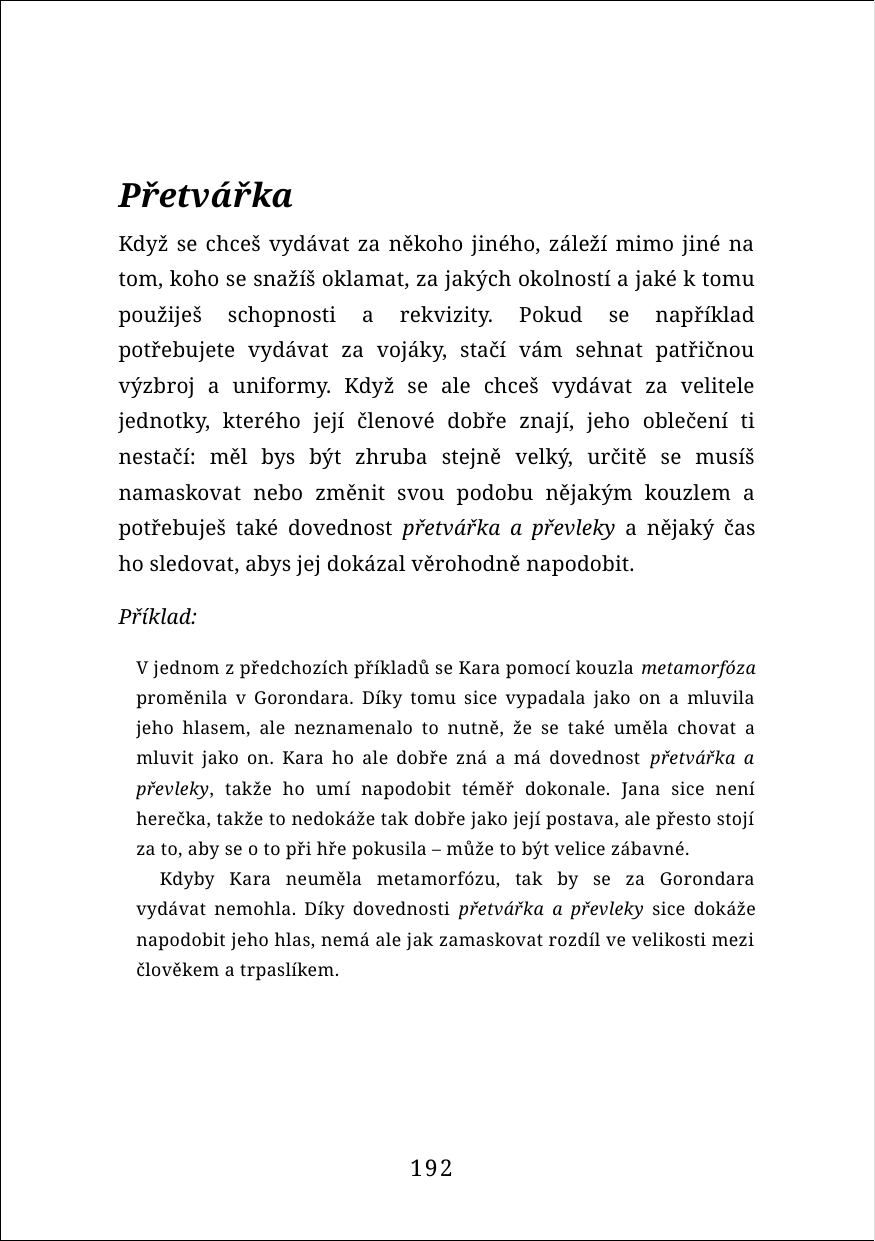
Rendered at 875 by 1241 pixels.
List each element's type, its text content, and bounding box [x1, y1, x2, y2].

text V jednom z předchozích příkladů se Kara pomocí kouzla metamorfóza proměnila v Gorondara. Díky tomu sice vypadala jako on a mluvila jeho hlasem, ale neznamenalo to nutně, že se také uměla chovat a mluvit jako on. Kara ho ale dobře zná a má dovednost přetvářka a převleky, takže ho umí napodobit téměř dokonale. Jana sice není herečka, takže to nedokáže tak dobře jako její postava, ale přesto stojí za to, aby se o to při hře pokusila – může to být velice zábavné. Kdyby Kara neuměla metamorfózu, tak by se za Gorondara vydávat nemohla. Díky dovednosti přetvářka a převleky sice dokáže napodobit jeho hlas, nemá ale jak zamaskovat rozdíl ve velikosti mezi člověkem a trpaslíkem. [136, 655, 756, 981]
subtitle Přetvářka [118, 172, 756, 217]
text Příklad: [118, 602, 756, 630]
text Když se chceš vydávat za někoho jiného, záleží mimo jiné na tom, koho se snažíš oklamat, za jakých okolností a jaké k tomu použiješ schopnosti a rekvizity. Pokud se například potřebujete vydávat za vojáky, stačí vám sehnat patřičnou výzbroj a uniformy. Když se ale chceš vydávat za velitele jednotky, kterého její členové dobře znají, jeho oblečení ti nestačí: měl bys být zhruba stejně velký, určitě se musíš namaskovat nebo změnit svou podobu nějakým kouzlem a potřebuješ také dovednost přetvářka a převleky a nějaký čas ho sledovat, abys jej dokázal věrohodně napodobit. [118, 229, 756, 577]
